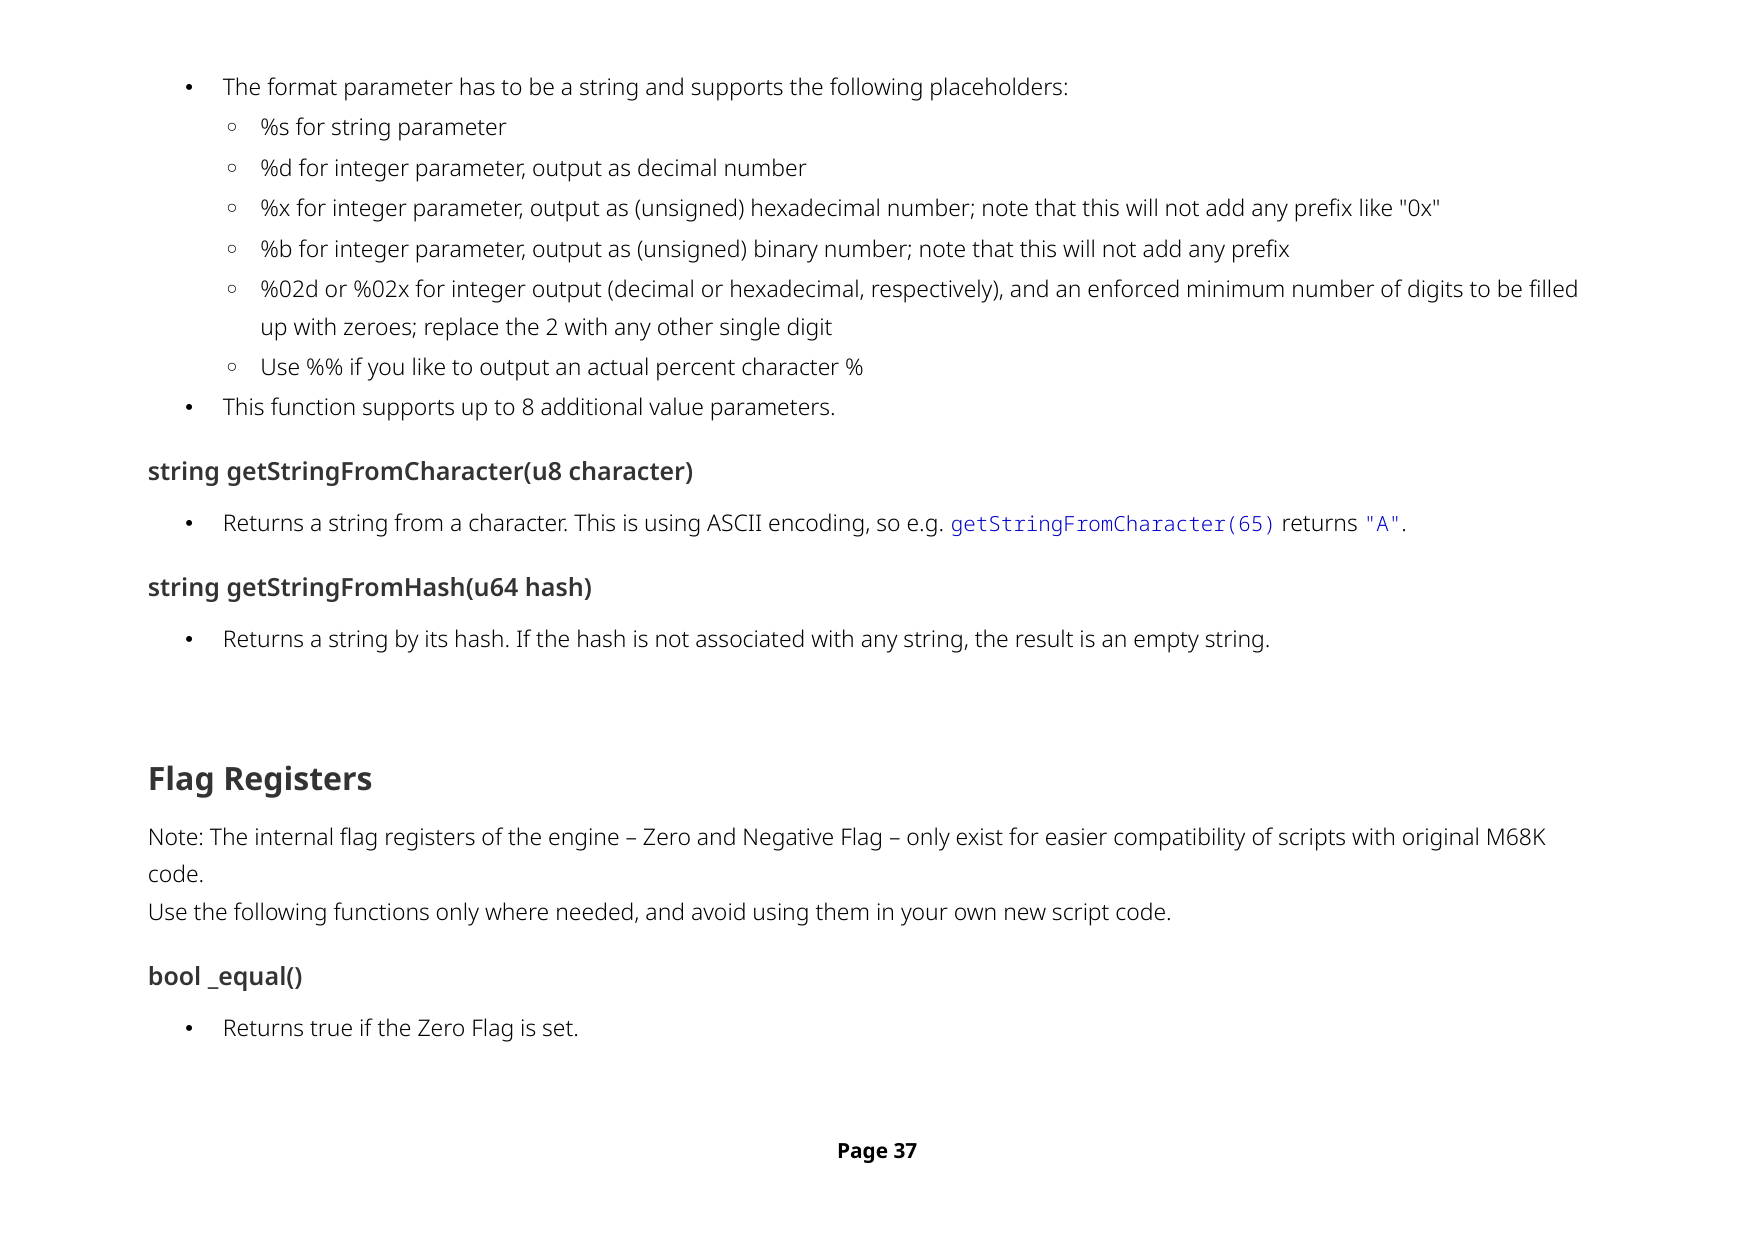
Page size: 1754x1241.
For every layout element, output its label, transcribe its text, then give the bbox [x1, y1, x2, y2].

list %d for integer parameter, output as decimal number [223, 152, 1606, 183]
list This function supports up to 8 additional value parameters. [185, 391, 1606, 422]
subtitle string getStringFromCharacter(u8 character) [148, 454, 1606, 488]
text Note: The internal flag registers of the engine – Zero and Negative Flag – only exist for easier compatibility of scripts with original M68K code. Use the following functions only where needed, and avoid using them in your own new script code. [148, 821, 1606, 927]
list The format parameter has to be a string and supports the following placeholders: [185, 71, 1606, 102]
list Returns a string from a character. This is using ASCII encoding, so e.g. getStringFromCharacter(65) returns "A". [185, 507, 1606, 538]
list %s for string parameter [223, 111, 1606, 142]
subtitle string getStringFromHash(u64 hash) [148, 569, 1606, 604]
list Use %% if you like to output an actual percent character % [223, 351, 1606, 382]
list %02d or %02x for integer output (decimal or hexadecimal, respectively), and an enforced minimum number of digits to be filled up with zeroes; replace the 2 with any other single digit [223, 273, 1606, 342]
subtitle bool _equal() [148, 958, 1606, 992]
list %x for integer parameter, output as (unsigned) hexadecimal number; note that this will not add any prefix like "0x" [223, 192, 1606, 223]
subtitle Flag Registers [148, 756, 1606, 799]
list Returns true if the Zero Flag is set. [185, 1012, 1606, 1043]
list %b for integer parameter, output as (unsigned) binary number; note that this will not add any prefix [223, 232, 1606, 264]
list Returns a string by its hash. If the hash is not associated with any string, the result is an empty string. [185, 623, 1606, 654]
